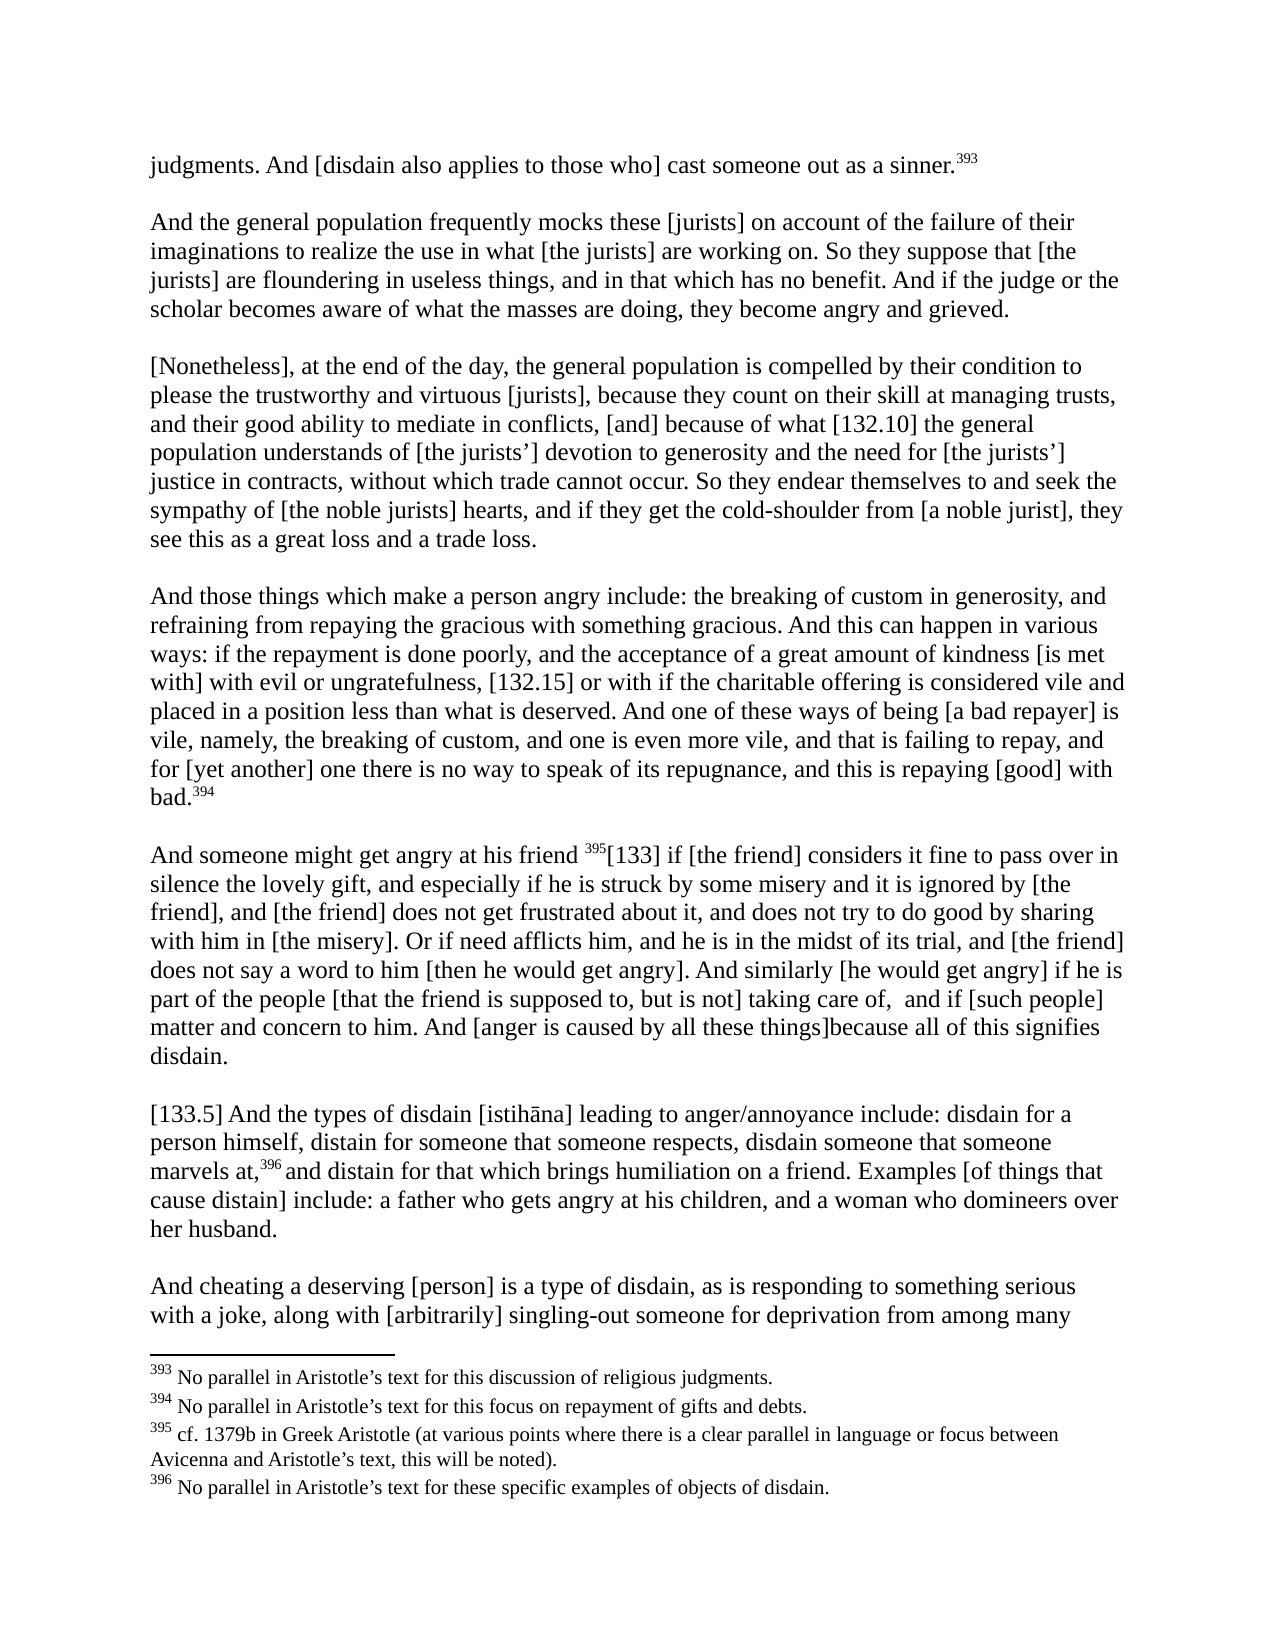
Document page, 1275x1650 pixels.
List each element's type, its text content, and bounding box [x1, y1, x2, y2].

text [Nonetheless], at the end of the day, the general population is compelled by their condition to please the trustworthy and virtuous [jurists], because they count on their skill at managing trusts, and their good ability to mediate in conflicts, [and] because of what [132.10] the general population understands of [the jurists’] devotion to generosity and the need for [the jurists’] justice in contracts, without which trade cannot occur. So they endear themselves to and seek the sympathy of [the noble jurists] hearts, and if they get the cold-shoulder from [a noble jurist], they see this as a great loss and a trade loss. [150, 351, 1125, 552]
text No parallel in Aristotle’s text for this focus on repayment of gifts and debts. [150, 1390, 1125, 1418]
text And someone might get angry at his friend [133] if [the friend] considers it fine to pass over in silence the lovely gift, and especially if he is struck by some misery and it is ignored by [the friend], and [the friend] does not get frustrated about it, and does not try to do good by sharing with him in [the misery]. Or if need afflicts him, and he is in the midst of its trial, and [the friend] does not say a word to him [then he would get angry]. And similarly [he would get angry] if he is part of the people [that the friend is supposed to, but is not] taking care of, and if [such people] matter and concern to him. And [anger is caused by all these things]because all of this signifies disdain. [150, 840, 1125, 1070]
text No parallel in Aristotle’s text for this discussion of religious judgments. [150, 1361, 1125, 1390]
text And the general population frequently mocks these [jurists] on account of the failure of their imaginations to realize the use in what [the jurists] are working on. So they suppose that [the jurists] are floundering in useless things, and in that which has no benefit. And if the judge or the scholar becomes aware of what the masses are doing, they become angry and grieved. [150, 207, 1125, 322]
text No parallel in Aristotle’s text for these specific examples of objects of disdain. [150, 1471, 1125, 1500]
text judgments. And [disdain also applies to those who] cast someone out as a sinner. [150, 150, 1125, 179]
text [133.5] And the types of disdain [istihāna] leading to anger/annoyance include: disdain for a person himself, distain for someone that someone respects, disdain someone that someone marvels at, and distain for that which brings humiliation on a friend. Examples [of things that cause distain] include: a father who gets angry at his children, and a woman who domineers over her husband. [150, 1099, 1125, 1242]
text And cheating a deserving [person] is a type of disdain, as is responding to something serious with a joke, along with [arbitrarily] singling-out someone for deprivation from among many [150, 1271, 1125, 1329]
text And those things which make a person angry include: the breaking of custom in generosity, and refraining from repaying the gracious with something gracious. And this can happen in various ways: if the repayment is done poorly, and the acceptance of a great amount of kindness [is met with] with evil or ungratefulness, [132.15] or with if the charitable offering is considered vile and placed in a position less than what is deserved. And one of these ways of being [a bad repayer] is vile, namely, the breaking of custom, and one is even more vile, and that is failing to repay, and for [yet another] one there is no way to speak of its repugnance, and this is repaying [good] with bad. [150, 581, 1125, 811]
text cf. 1379b in Greek Aristotle (at various points where there is a clear parallel in language or focus between Avicenna and Aristotle’s text, this will be noted). [150, 1418, 1125, 1471]
